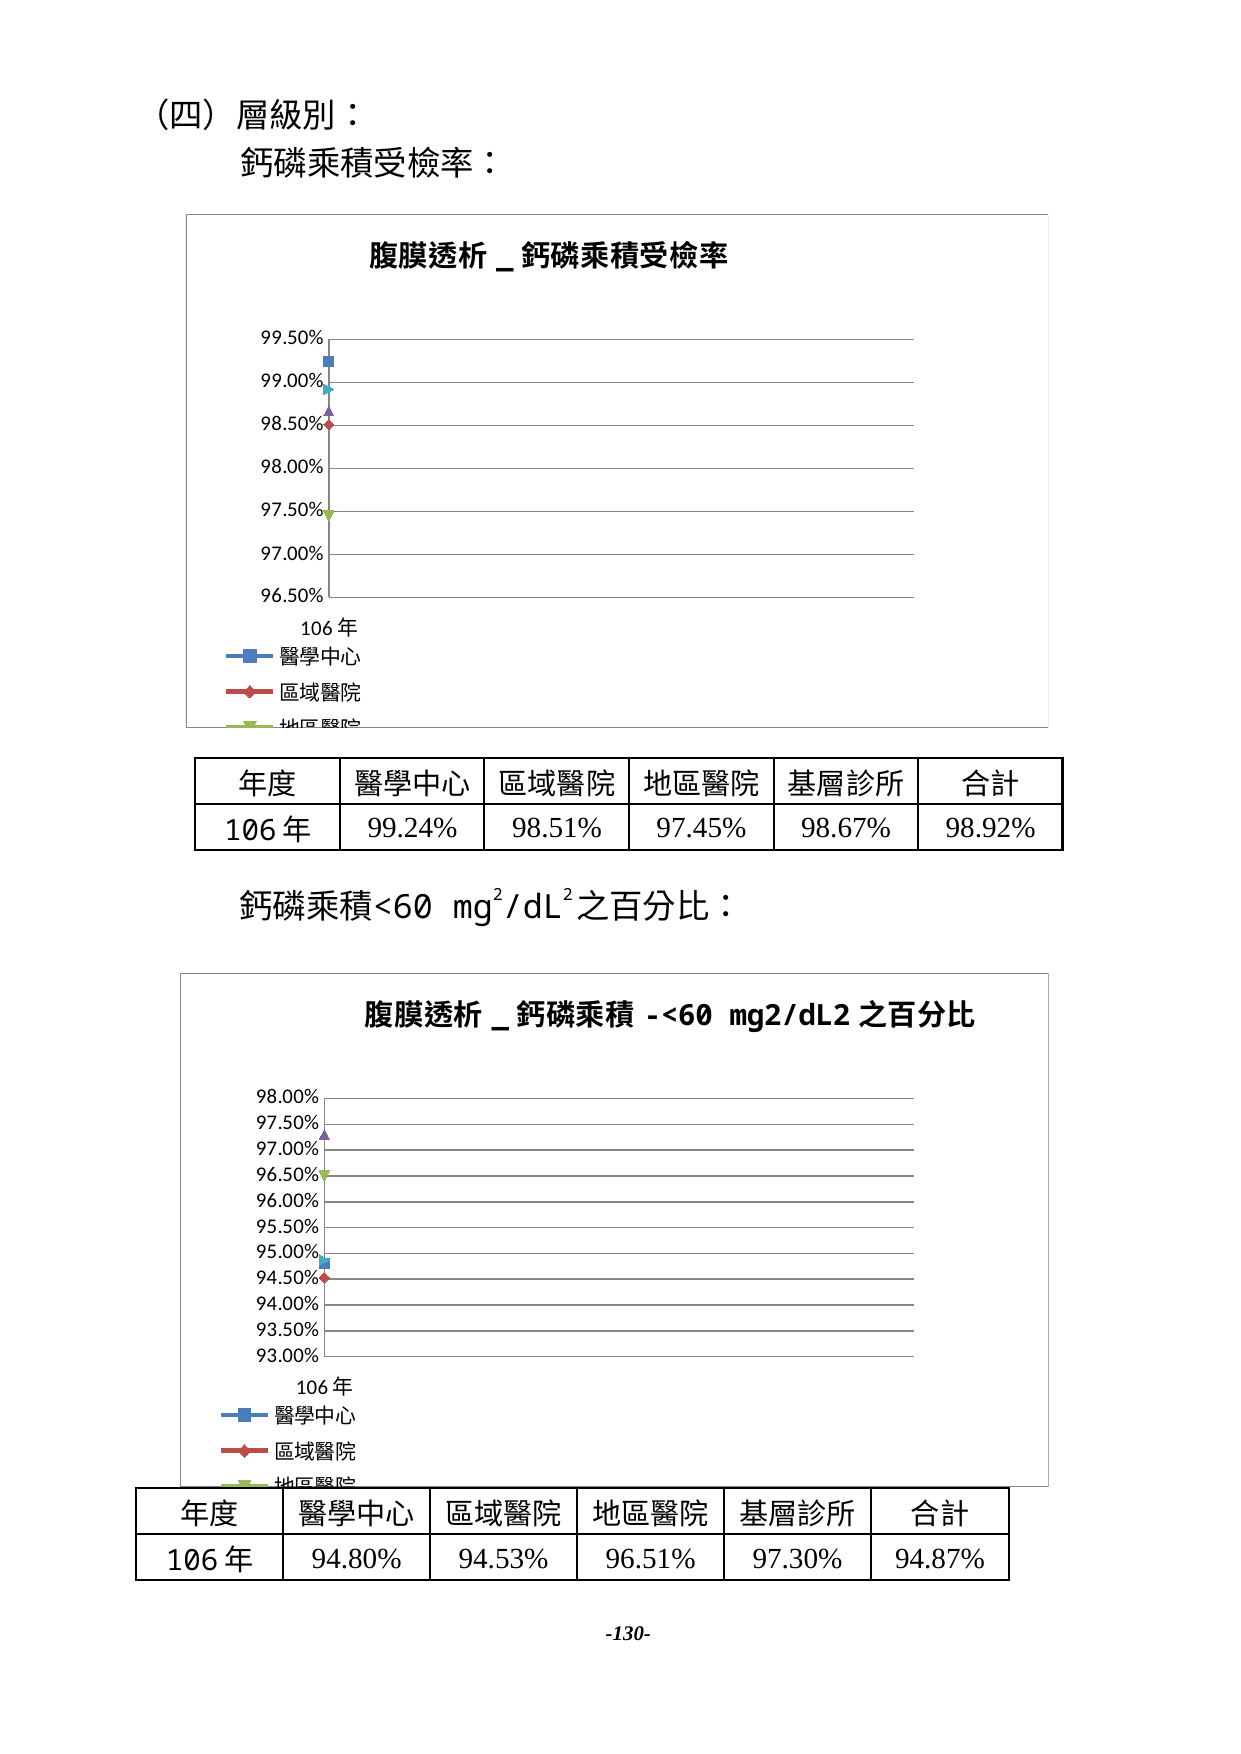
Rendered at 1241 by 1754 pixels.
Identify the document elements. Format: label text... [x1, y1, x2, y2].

table_header 合計 [872, 1489, 1008, 1533]
table_cell 98.67% [775, 805, 917, 848]
text 鈣磷乘積受檢率： [180, 137, 1122, 185]
table_header 基層診所 [725, 1489, 870, 1533]
table_cell 94.53% [431, 1535, 576, 1579]
table_cell 97.45% [630, 805, 773, 848]
table_cell 94.87% [872, 1535, 1008, 1579]
table_cell 96.51% [578, 1535, 723, 1579]
table_header 地區醫院 [630, 759, 773, 802]
table_cell 94.80% [284, 1535, 429, 1579]
table_cell 106年 [137, 1535, 282, 1579]
table_cell 99.24% [341, 805, 483, 848]
table_cell 97.30% [725, 1535, 870, 1579]
table_header 年度 [137, 1489, 282, 1533]
text 鈣磷乘積<60 mg2/dL2之百分比： [230, 879, 1122, 928]
table_header 合計 [919, 759, 1061, 802]
table_header 區域醫院 [485, 759, 628, 802]
table_cell 98.51% [485, 805, 628, 848]
table_header 區域醫院 [431, 1489, 576, 1533]
table_header 醫學中心 [341, 759, 483, 802]
table_header 年度 [196, 759, 339, 802]
table_cell 106年 [196, 805, 339, 848]
table_cell 98.92% [919, 805, 1061, 848]
table_header 醫學中心 [284, 1489, 429, 1533]
text （四）層級別： [136, 89, 1122, 137]
table_header 地區醫院 [578, 1489, 723, 1533]
table_header 基層診所 [775, 759, 917, 802]
